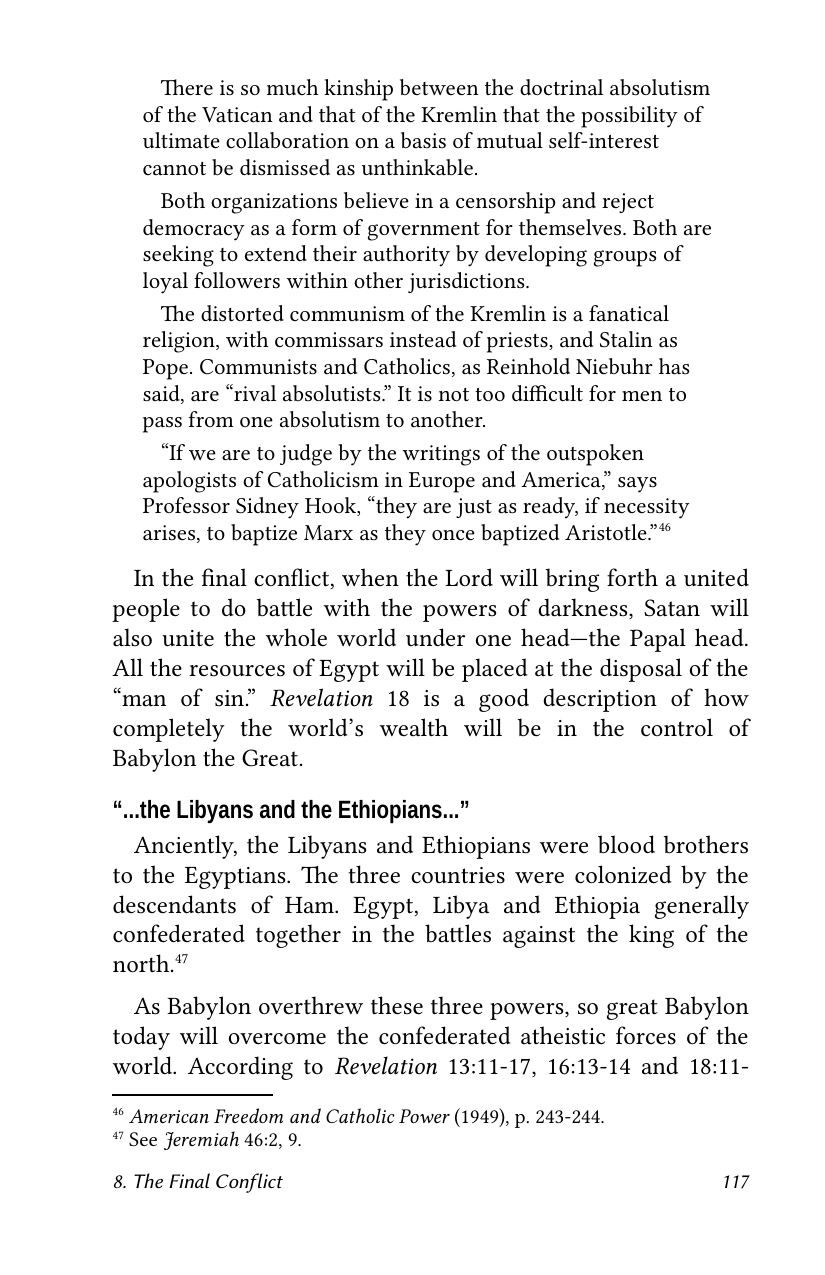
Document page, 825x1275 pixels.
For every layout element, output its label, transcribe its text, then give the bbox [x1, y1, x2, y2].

text American Freedom and Catholic Power (1949), p. 243-244. [112, 1104, 750, 1128]
text There is so much kinship between the doctrinal absolutism of the Vatican and that of the Kremlin that the possibility of ultimate collaboration on a basis of mutual self-interest cannot be dismissed as unthinkable. [142, 75, 720, 181]
text “If we are to judge by the writings of the outspoken apologists of Catholicism in Europe and America,” says Professor Sidney Hook, “they are just as ready, if necessity arises, to baptize Marx as they once baptized Aristotle.” [142, 440, 720, 546]
text Both organizations believe in a censorship and reject democracy as a form of government for themselves. Both are seeking to extend their authority by developing groups of loyal followers within other jurisdictions. [142, 188, 720, 294]
text See Jeremiah 46:2, 9. [112, 1128, 750, 1152]
text The distorted communism of the Kremlin is a fanatical religion, with commissars instead of priests, and Stalin as Pope. Communists and Catholics, as Reinhold Niebuhr has said, are “rival absolutists.” It is not too difficult for men to pass from one absolutism to another. [142, 300, 720, 433]
text Anciently, the Libyans and Ethiopians were blood brothers to the Egyptians. The three countries were colonized by the descendants of Ham. Egypt, Libya and Ethiopia generally confederated together in the battles against the king of the north. [112, 831, 750, 979]
text In the final conflict, when the Lord will bring forth a united people to do battle with the powers of darkness, Satan will also unite the whole world under one head—the Papal head. All the resources of Egypt will be placed at the disposal of the “man of sin.” Revelation 18 is a good description of how completely the world’s wealth will be in the control of Babylon the Great. [112, 564, 750, 772]
text “...the Libyans and the Ethiopians...” [112, 795, 750, 823]
text As Babylon overthrew these three powers, so great Babylon today will overcome the confederated atheistic forces of the world. According to Revelation 13:11-17, 16:13-14 and 18:11- [112, 992, 750, 1081]
